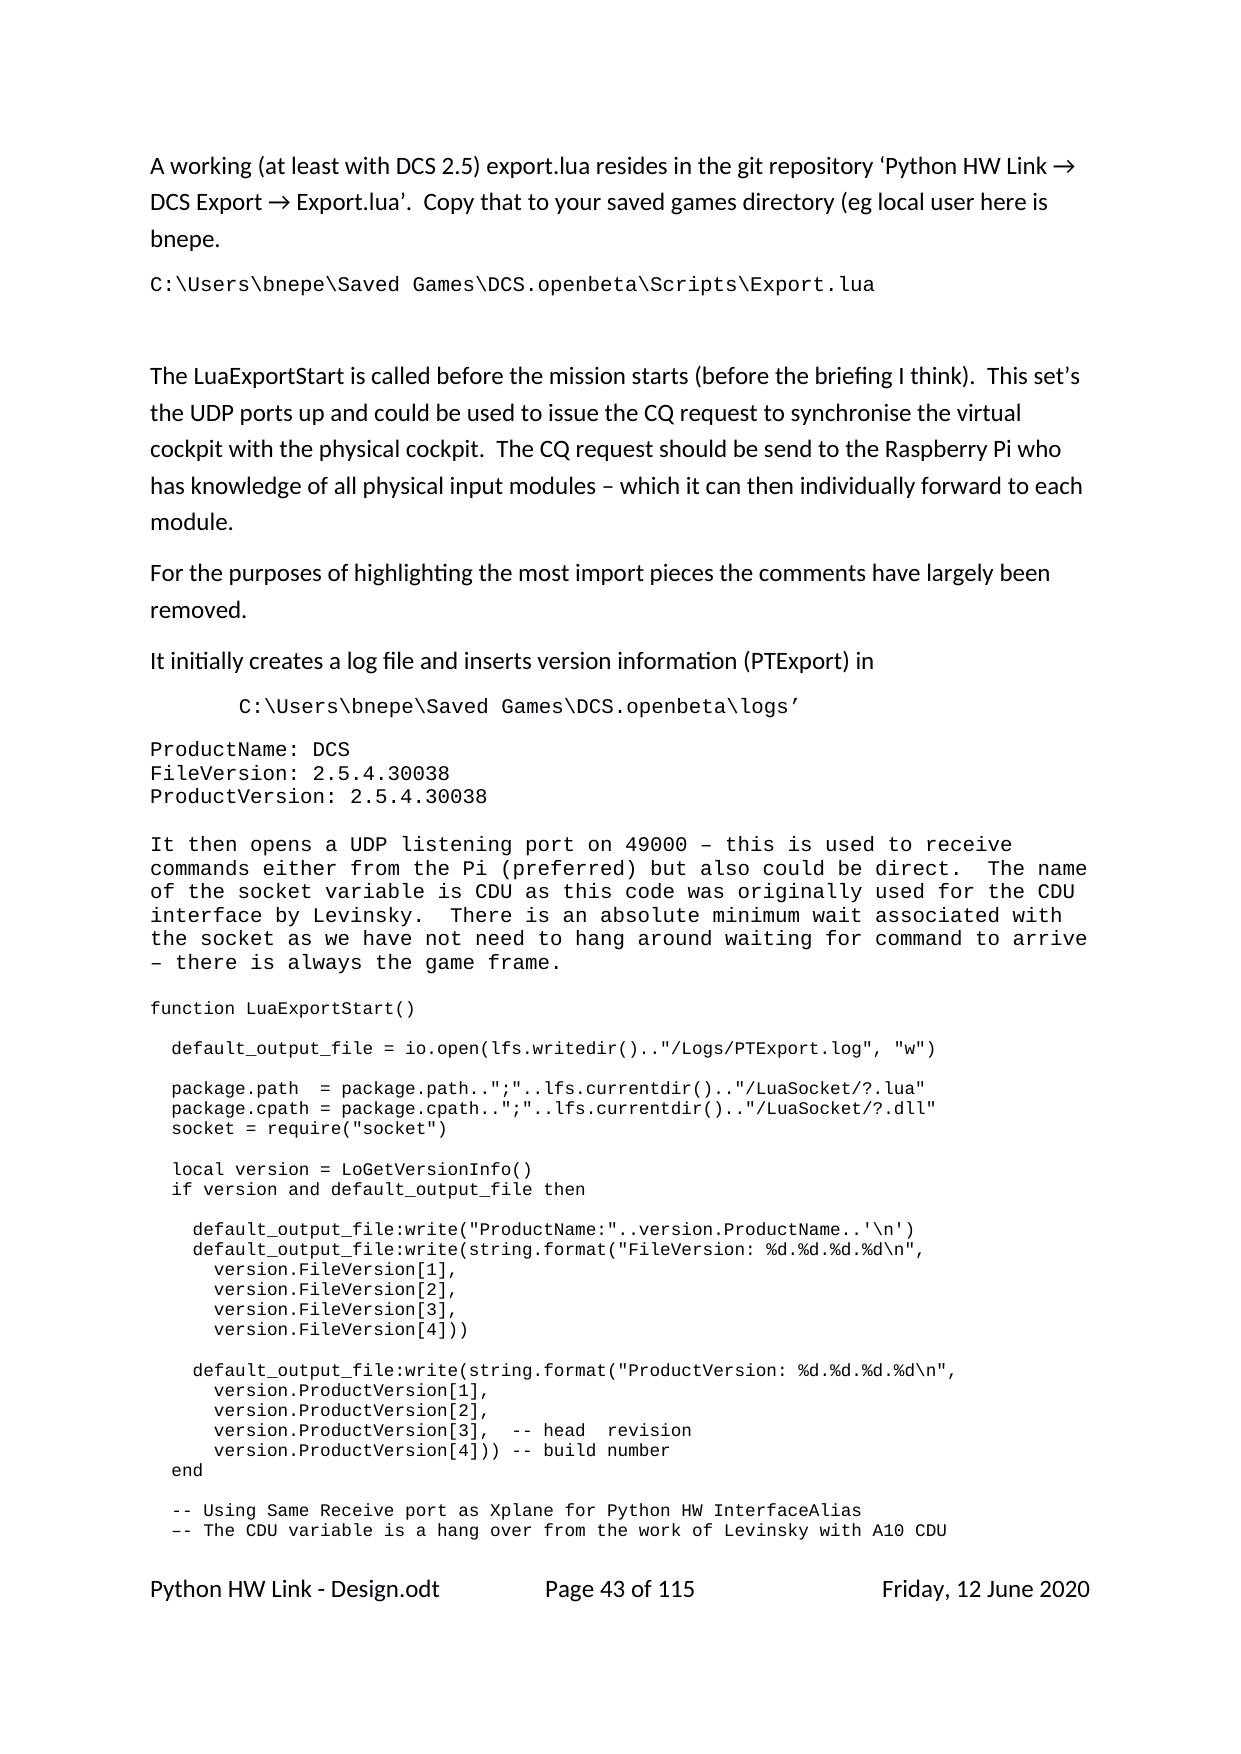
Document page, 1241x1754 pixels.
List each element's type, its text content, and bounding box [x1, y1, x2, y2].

text socket = require("socket") [150, 1120, 1090, 1140]
text package.cpath = package.cpath..";"..lfs.currentdir().."/LuaSocket/?.dll" [150, 1100, 1090, 1120]
text C:\Users\bnepe\Saved Games\DCS.openbeta\logs’ [150, 696, 1090, 720]
text default_output_file = io.open(lfs.writedir().."/Logs/PTExport.log", "w") [150, 1039, 1090, 1060]
text version.FileVersion[2], [150, 1281, 1090, 1301]
text –- The CDU variable is a hang over from the work of Levinsky with A10 CDU [150, 1522, 1090, 1542]
text version.ProductVersion[1], [150, 1381, 1090, 1401]
text version.ProductVersion[4])) -- build number [150, 1442, 1090, 1462]
text version.FileVersion[3], [150, 1301, 1090, 1321]
text The LuaExportStart is called before the mission starts (before the briefing I think). This set’s the UDP ports up and could be used to issue the CQ request to synchronise the virtual cockpit with the physical cockpit. The CQ request should be send to the Raspberry Pi who has knowledge of all physical input modules – which it can then individually forward to each module. [150, 360, 1090, 537]
text end [150, 1462, 1090, 1482]
text It initially creates a log file and inserts version information (PTExport) in [150, 645, 1090, 676]
text version.FileVersion[4])) [150, 1321, 1090, 1341]
text ProductVersion: 2.5.4.30038 [150, 787, 1090, 810]
text default_output_file:write(string.format("ProductVersion: %d.%d.%d.%d\n", [150, 1361, 1090, 1381]
text version.ProductVersion[3], -- head revision [150, 1422, 1090, 1442]
text local version = LoGetVersionInfo() [150, 1160, 1090, 1180]
text package.path = package.path..";"..lfs.currentdir().."/LuaSocket/?.lua" [150, 1080, 1090, 1100]
text ProductName: DCS [150, 739, 1090, 763]
text version.FileVersion[1], [150, 1261, 1090, 1281]
text C:\Users\bnepe\Saved Games\DCS.openbeta\Scripts\Export.lua [150, 274, 1090, 298]
text For the purposes of highlighting the most import pieces the comments have largely been removed. [150, 557, 1090, 624]
text A working (at least with DCS 2.5) export.lua resides in the git repository ‘Python HW Link → DCS Export → Export.lua’. Copy that to your saved games directory (eg local user here is bnepe. [150, 150, 1090, 254]
text FileVersion: 2.5.4.30038 [150, 763, 1090, 787]
text function LuaExportStart() [150, 999, 1090, 1019]
text It then opens a UDP listening port on 49000 – this is used to receive commands either from the Pi (preferred) but also could be direct. The name of the socket variable is CDU as this code was originally used for the CDU interface by Levinsky. There is an absolute minimum wait associated with the socket as we have not need to hang around waiting for command to arrive – there is always the game frame. [150, 834, 1090, 976]
text default_output_file:write("ProductName:"..version.ProductName..'\n') [150, 1221, 1090, 1241]
text if version and default_output_file then [150, 1180, 1090, 1200]
text version.ProductVersion[2], [150, 1401, 1090, 1422]
text -- Using Same Receive port as Xplane for Python HW InterfaceAlias [150, 1502, 1090, 1522]
text default_output_file:write(string.format("FileVersion: %d.%d.%d.%d\n", [150, 1241, 1090, 1261]
